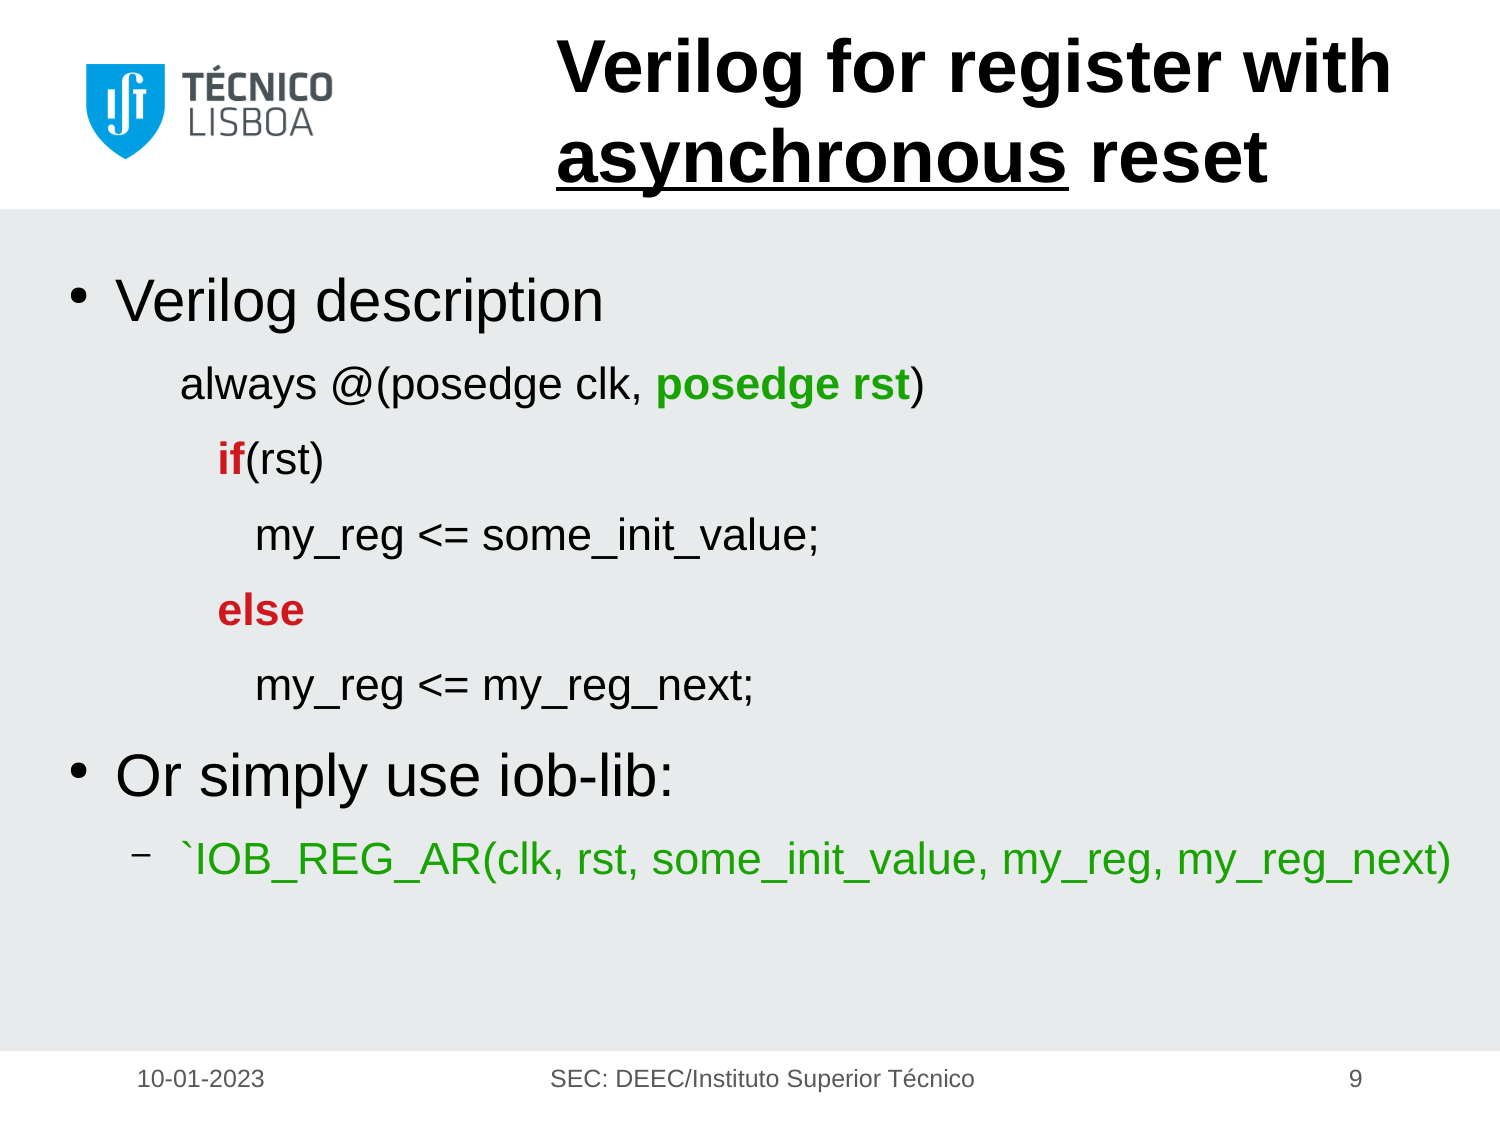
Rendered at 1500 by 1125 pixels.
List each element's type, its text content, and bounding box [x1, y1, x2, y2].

list Verilog description always @(posedge clk, posedge rst) if(rst) my_reg <= some_init_value; else my_reg <= my_reg_next; Or simply use iob-lib: `IOB_REG_AR(clk, rst, some_init_value, my_reg, my_reg_next) [52, 261, 1465, 923]
title Verilog for register with asynchronous reset [541, 36, 1500, 179]
picture [0, 0, 1500, 1125]
